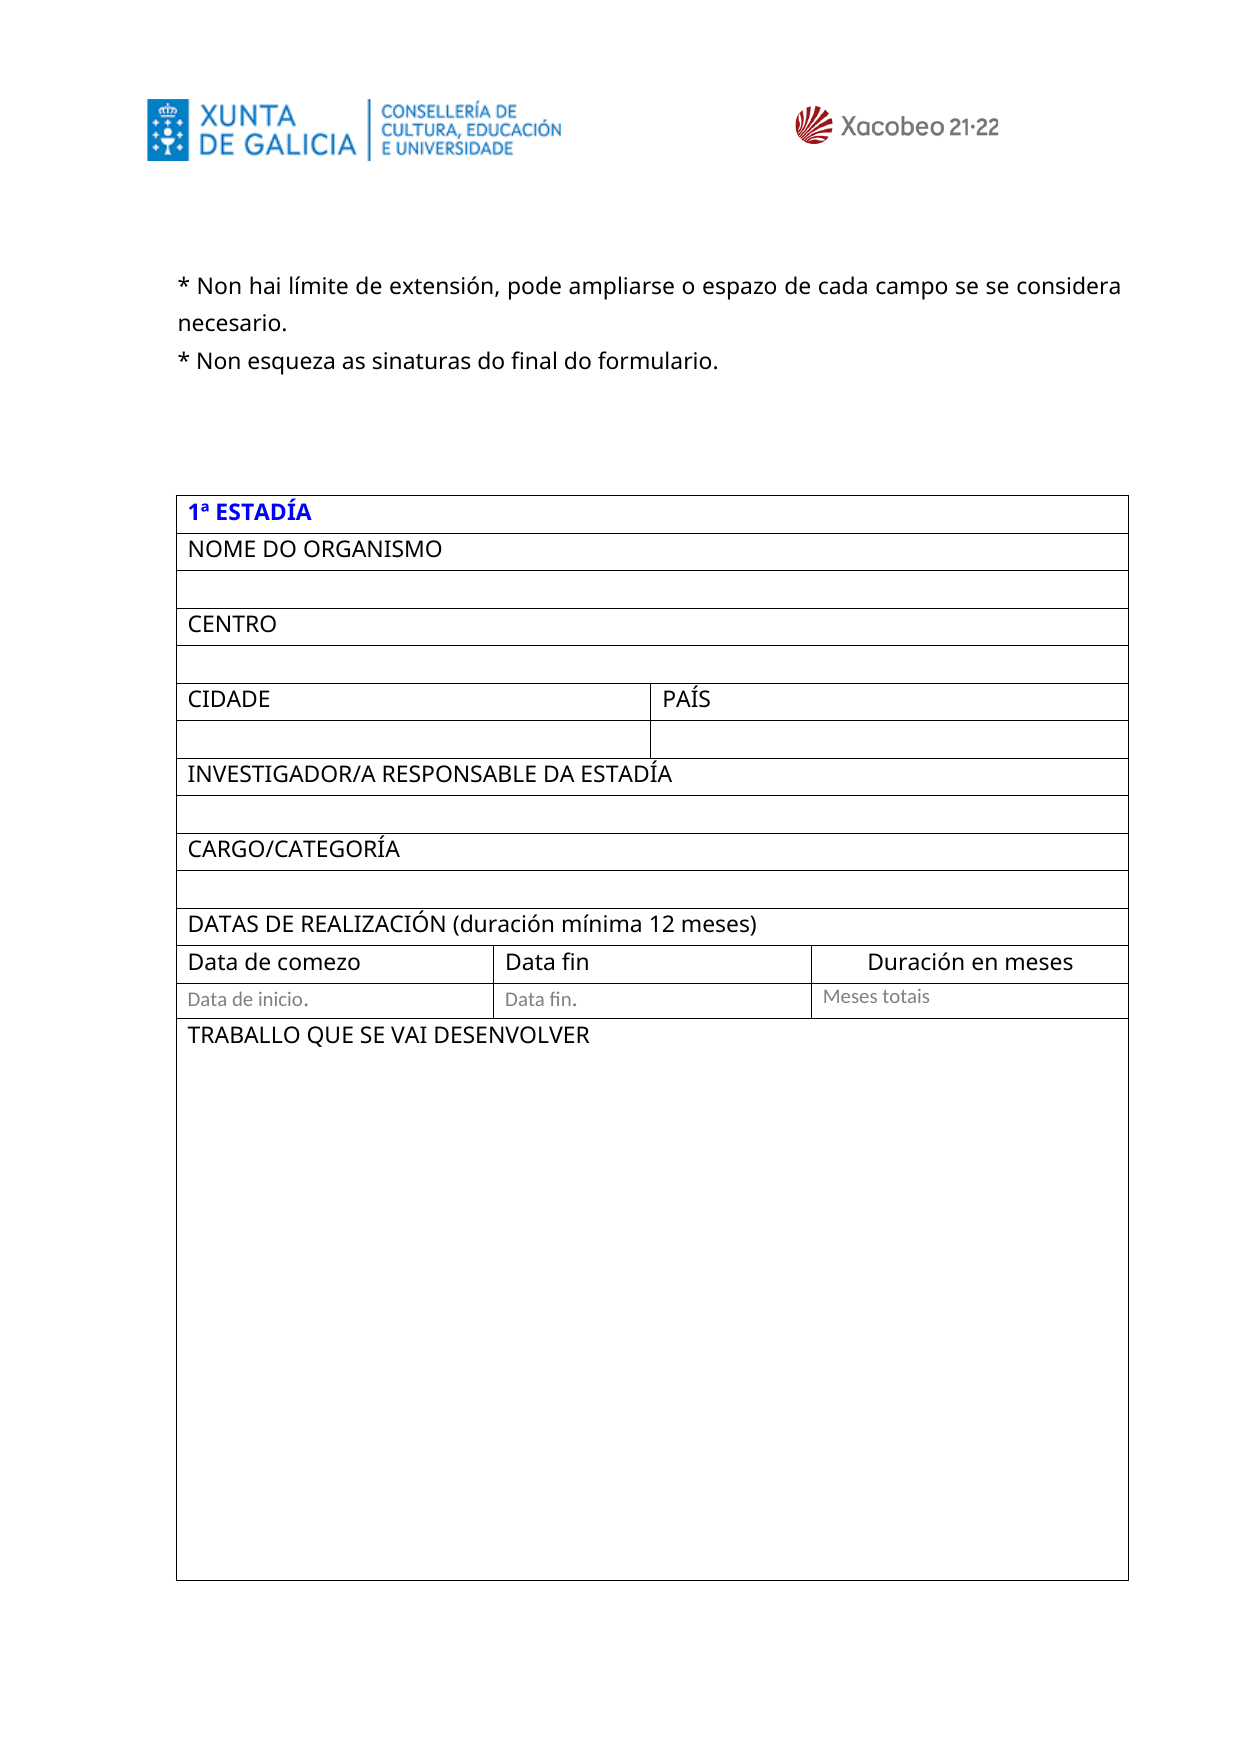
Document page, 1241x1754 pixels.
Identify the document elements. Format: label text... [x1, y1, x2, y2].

table_cell CENTRO [177, 609, 1128, 645]
table_cell Meses totais [812, 984, 1128, 1018]
table_cell INVESTIGADOR/A RESPONSABLE DA ESTADÍA [177, 759, 1128, 795]
table_cell CARGO/CATEGORÍA [177, 834, 1128, 870]
text * Non esqueza as sinaturas do final do formulario. [177, 345, 1122, 376]
table_cell [651, 721, 1128, 757]
table_cell CIDADE [177, 684, 650, 720]
picture [147, 99, 561, 161]
table_cell TRABALLO QUE SE VAI DESENVOLVER [177, 1019, 1128, 1580]
table_cell DATAS DE REALIZACIÓN (duración mínima 12 meses) [177, 909, 1128, 945]
table_cell [177, 721, 650, 757]
picture [795, 106, 999, 144]
table_cell PAÍS [651, 684, 1128, 720]
table_cell [177, 646, 1128, 682]
table_cell [177, 871, 1128, 907]
table_cell [177, 796, 1128, 832]
table_cell [177, 571, 1128, 607]
table_cell Data de inicio. [177, 984, 493, 1018]
table_cell Data fin [494, 946, 811, 982]
table_cell NOME DO ORGANISMO [177, 534, 1128, 570]
text * Non hai límite de extensión, pode ampliarse o espazo de cada campo se se considera necesario. [177, 270, 1122, 339]
table_cell Data fin. [494, 984, 811, 1018]
table_cell Data de comezo [177, 946, 493, 982]
table_header 1ª ESTADÍA [177, 496, 1128, 532]
table_cell Duración en meses [812, 946, 1128, 982]
